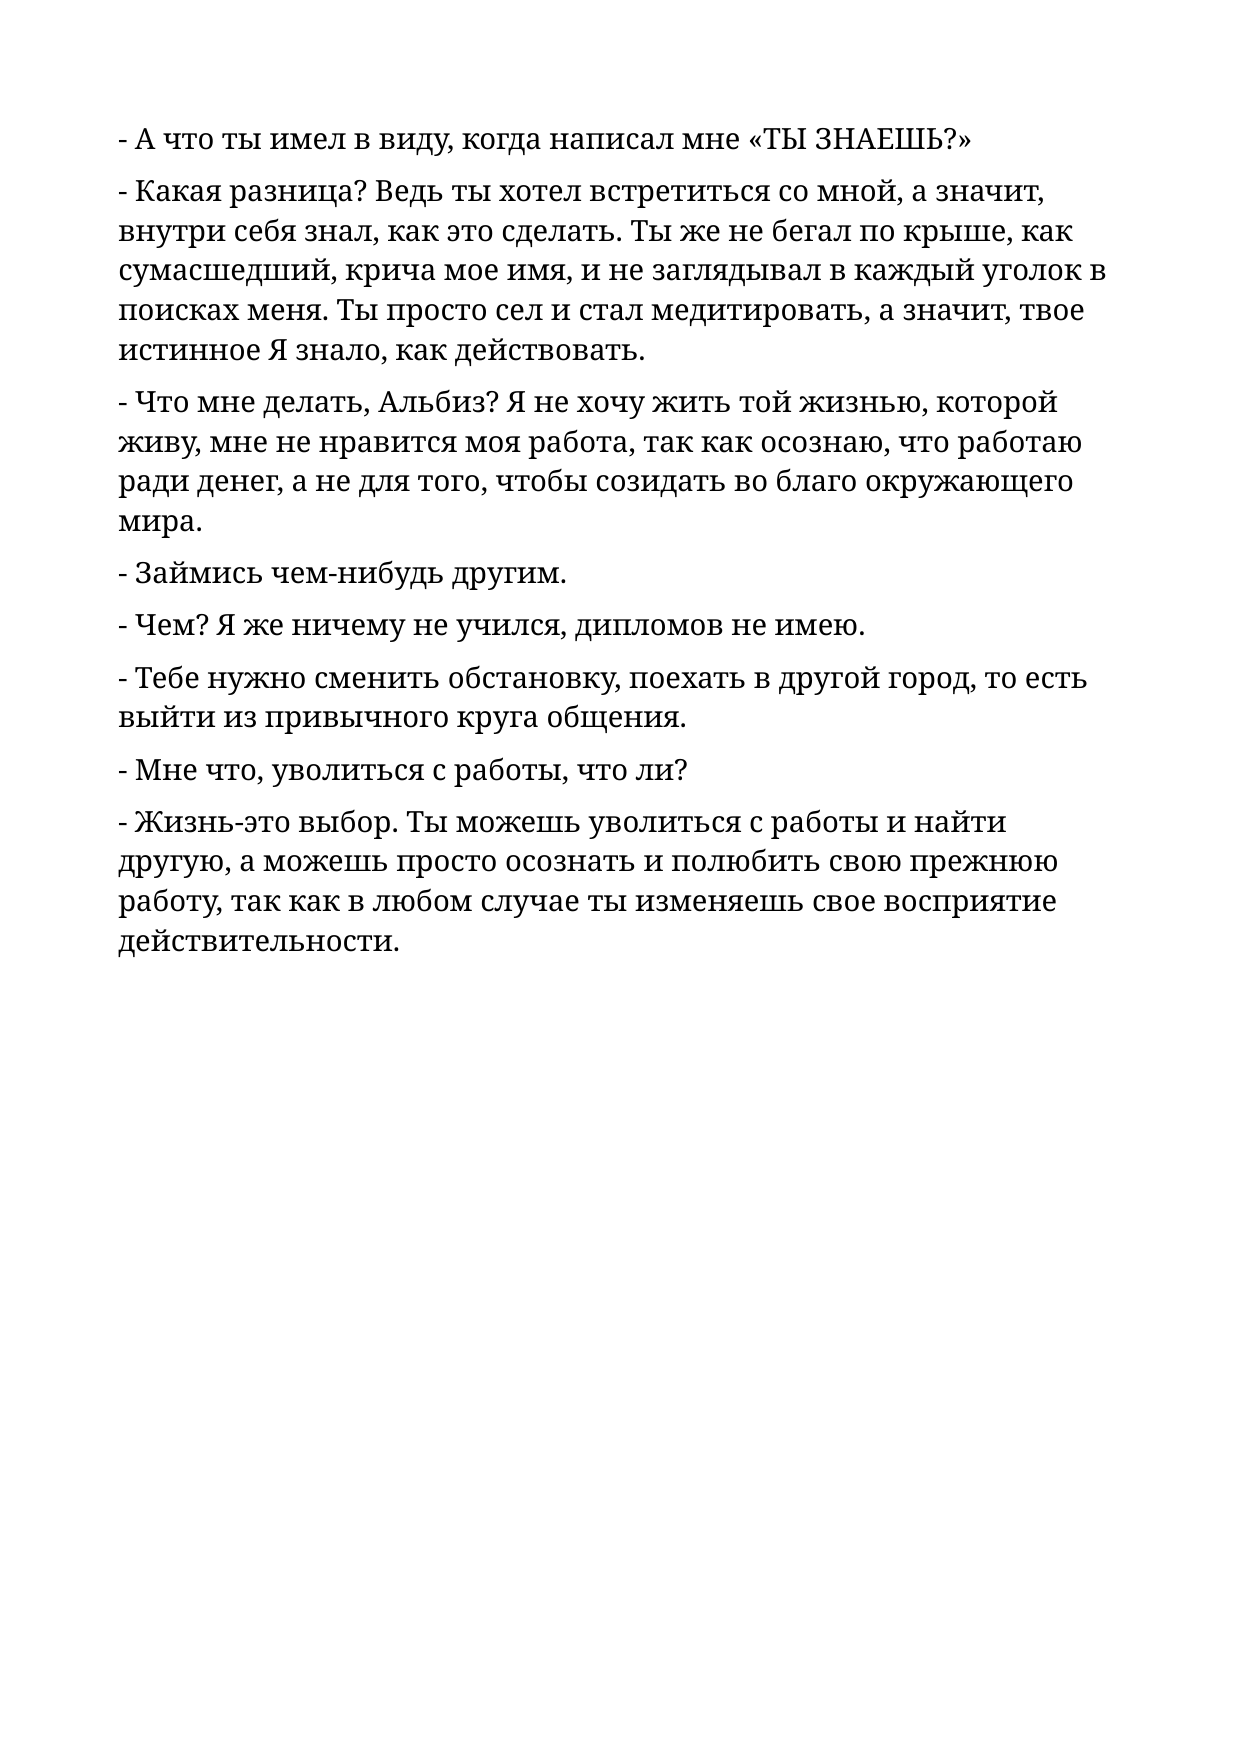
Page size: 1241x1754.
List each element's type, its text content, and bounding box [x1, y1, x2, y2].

text - Мне что, уволиться с работы, что ли? [118, 749, 1122, 788]
text - А что ты имел в виду, когда написал мне «ТЫ ЗНАЕШЬ?» [118, 118, 1122, 158]
text - Что мне делать, Альбиз? Я не хочу жить той жизнью, которой живу, мне не нравится моя работа, так как осознаю, что работаю ради денег, а не для того, чтобы созидать во благо окружающего мира. [118, 381, 1122, 540]
text - Займись чем-нибудь другим. [118, 552, 1122, 592]
text - Жизнь-это выбор. Ты можешь уволиться с работы и найти другую, а можешь просто осознать и полюбить свою прежнюю работу, так как в любом случае ты изменяешь свое восприятие действительности. [118, 801, 1122, 960]
text - Чем? Я же ничему не учился, дипломов не имею. [118, 605, 1122, 644]
text - Тебе нужно сменить обстановку, поехать в другой город, то есть выйти из привычного круга общения. [118, 657, 1122, 736]
text - Какая разница? Ведь ты хотел встретиться со мной, а значит, внутри себя знал, как это сделать. Ты же не бегал по крыше, как сумасшедший, крича мое имя, и не заглядывал в каждый уголок в поисках меня. Ты просто сел и стал медитировать, а значит, твое истинное Я знало, как действовать. [118, 170, 1122, 369]
